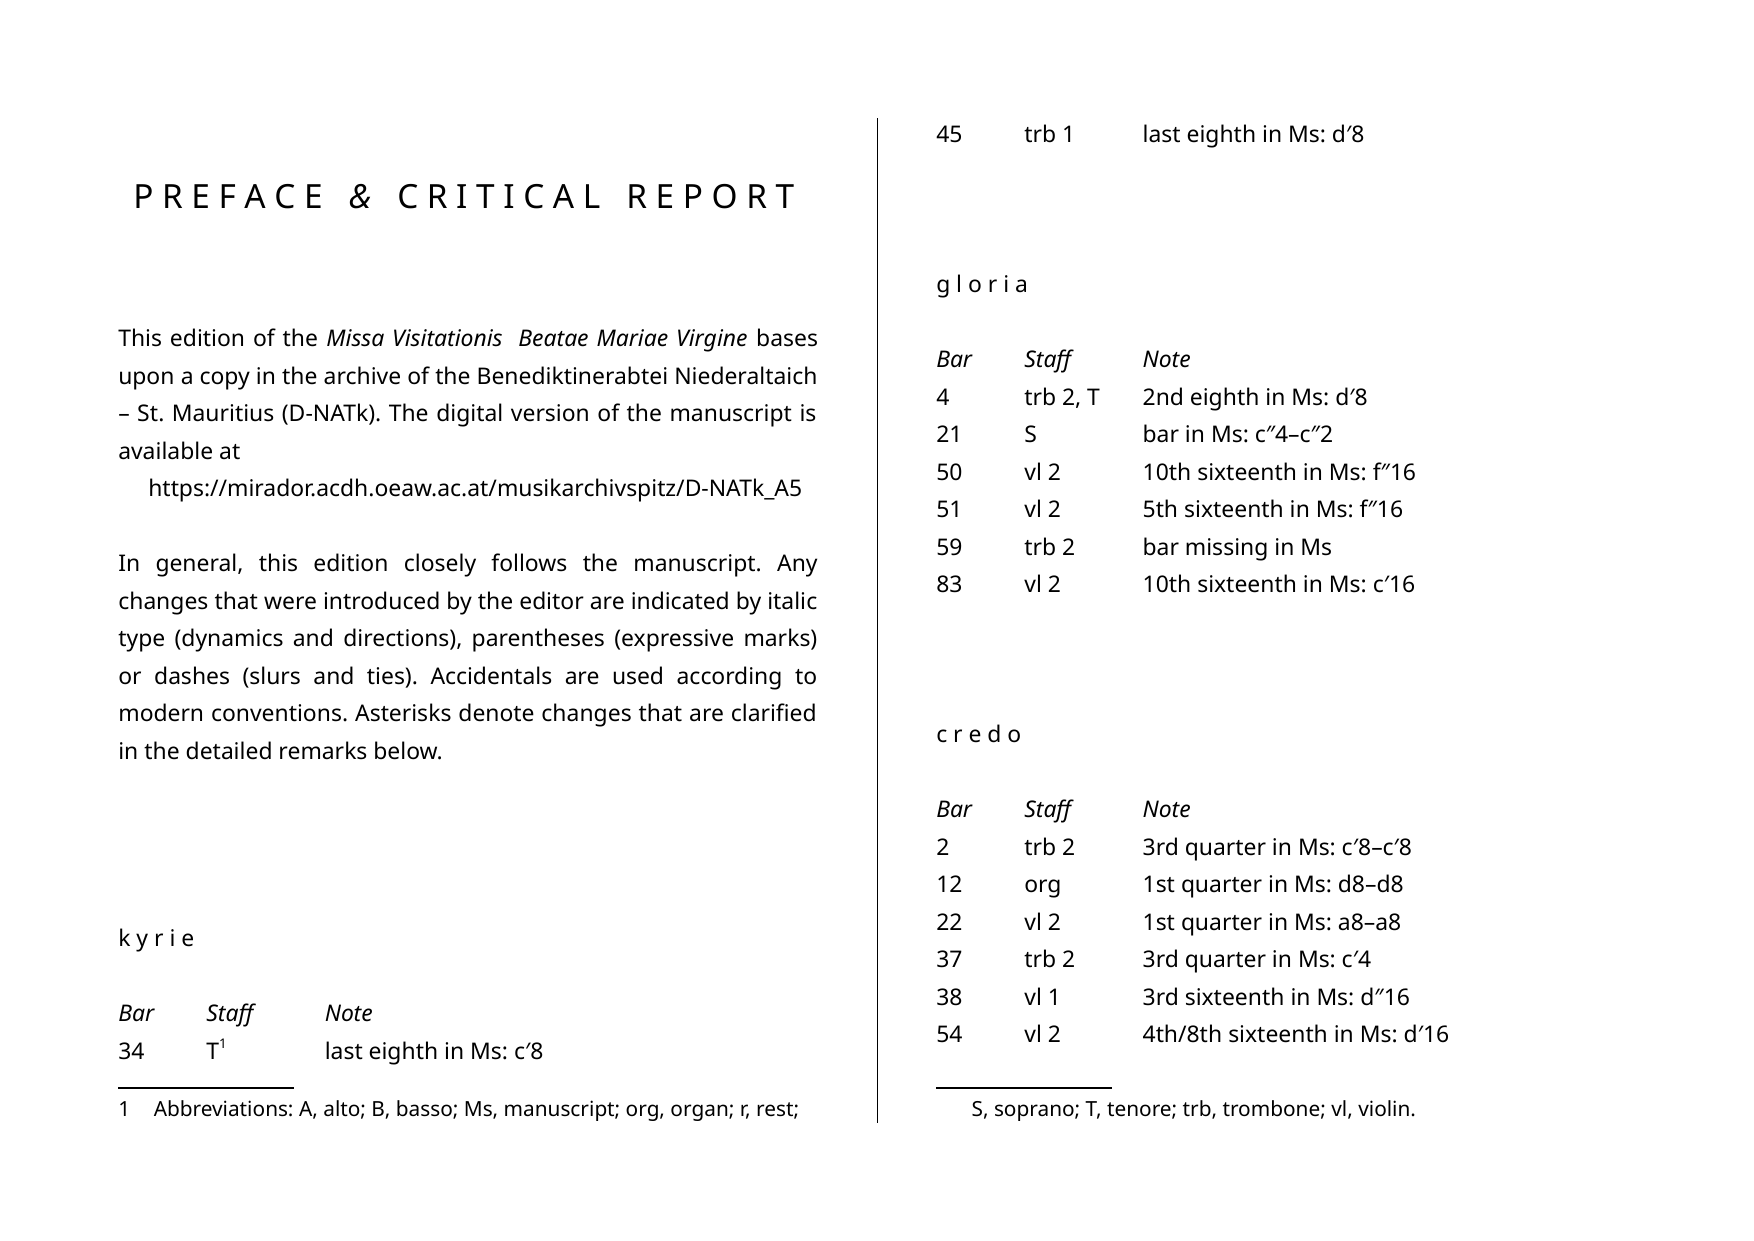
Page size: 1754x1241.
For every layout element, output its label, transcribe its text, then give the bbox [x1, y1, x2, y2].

text 45 trb 1 last eighth in Ms: d′8 g l o r i a [936, 118, 1636, 299]
text Bar Staff Note 2 trb 2 3rd quarter in Ms: c′8–c′8 12 org 1st quarter in Ms: d8–d8 22 vl 2 1st quarter in Ms: a8–a8 37 trb 2 3rd quarter in Ms: c′4 38 vl 1 3rd sixteenth in Ms: d″16 54 vl 2 4th/8th sixteenth in Ms: d′16 [936, 793, 1636, 1049]
text In general, this edition closely follows the manuscript. Any changes that were introduced by the editor are indicated by italic type (dynamics and directions), parentheses (expressive marks) or dashes (slurs and ties). Accidentals are used according to modern conventions. Asterisks denote changes that are clarified in the detailed remarks below. [118, 547, 818, 766]
text https://mirador.acdh.oeaw.ac.at/musikarchivspitz/D-NATk_A5 [118, 472, 818, 504]
text This edition of the Missa Visitationis Beatae Mariae Virgine bases upon a copy in the archive of the Benediktinerabtei Niederaltaich – St. Mauritius (D-NATk). The digital version of the manuscript is available at [118, 322, 818, 466]
text Bar Staff Note 34 T last eighth in Ms: c′8 [118, 997, 818, 1066]
text Abbreviations: A, alto; B, basso; Ms, manuscript; org, organ; r, rest; [118, 1094, 818, 1122]
text k y r i e [118, 922, 818, 954]
text P R E F A C E & C R I T I C A L R E P O R T [118, 173, 818, 218]
text S, soprano; T, tenore; trb, trombone; vl, violin. [936, 1094, 1636, 1122]
text Bar Staff Note 4 trb 2, T 2nd eighth in Ms: d′8 21 S bar in Ms: c″4–c″2 50 vl 2 10th sixteenth in Ms: f″16 51 vl 2 5th sixteenth in Ms: f″16 59 trb 2 bar missing in Ms 83 vl 2 10th sixteenth in Ms: c′16 c r e d o [936, 343, 1636, 749]
